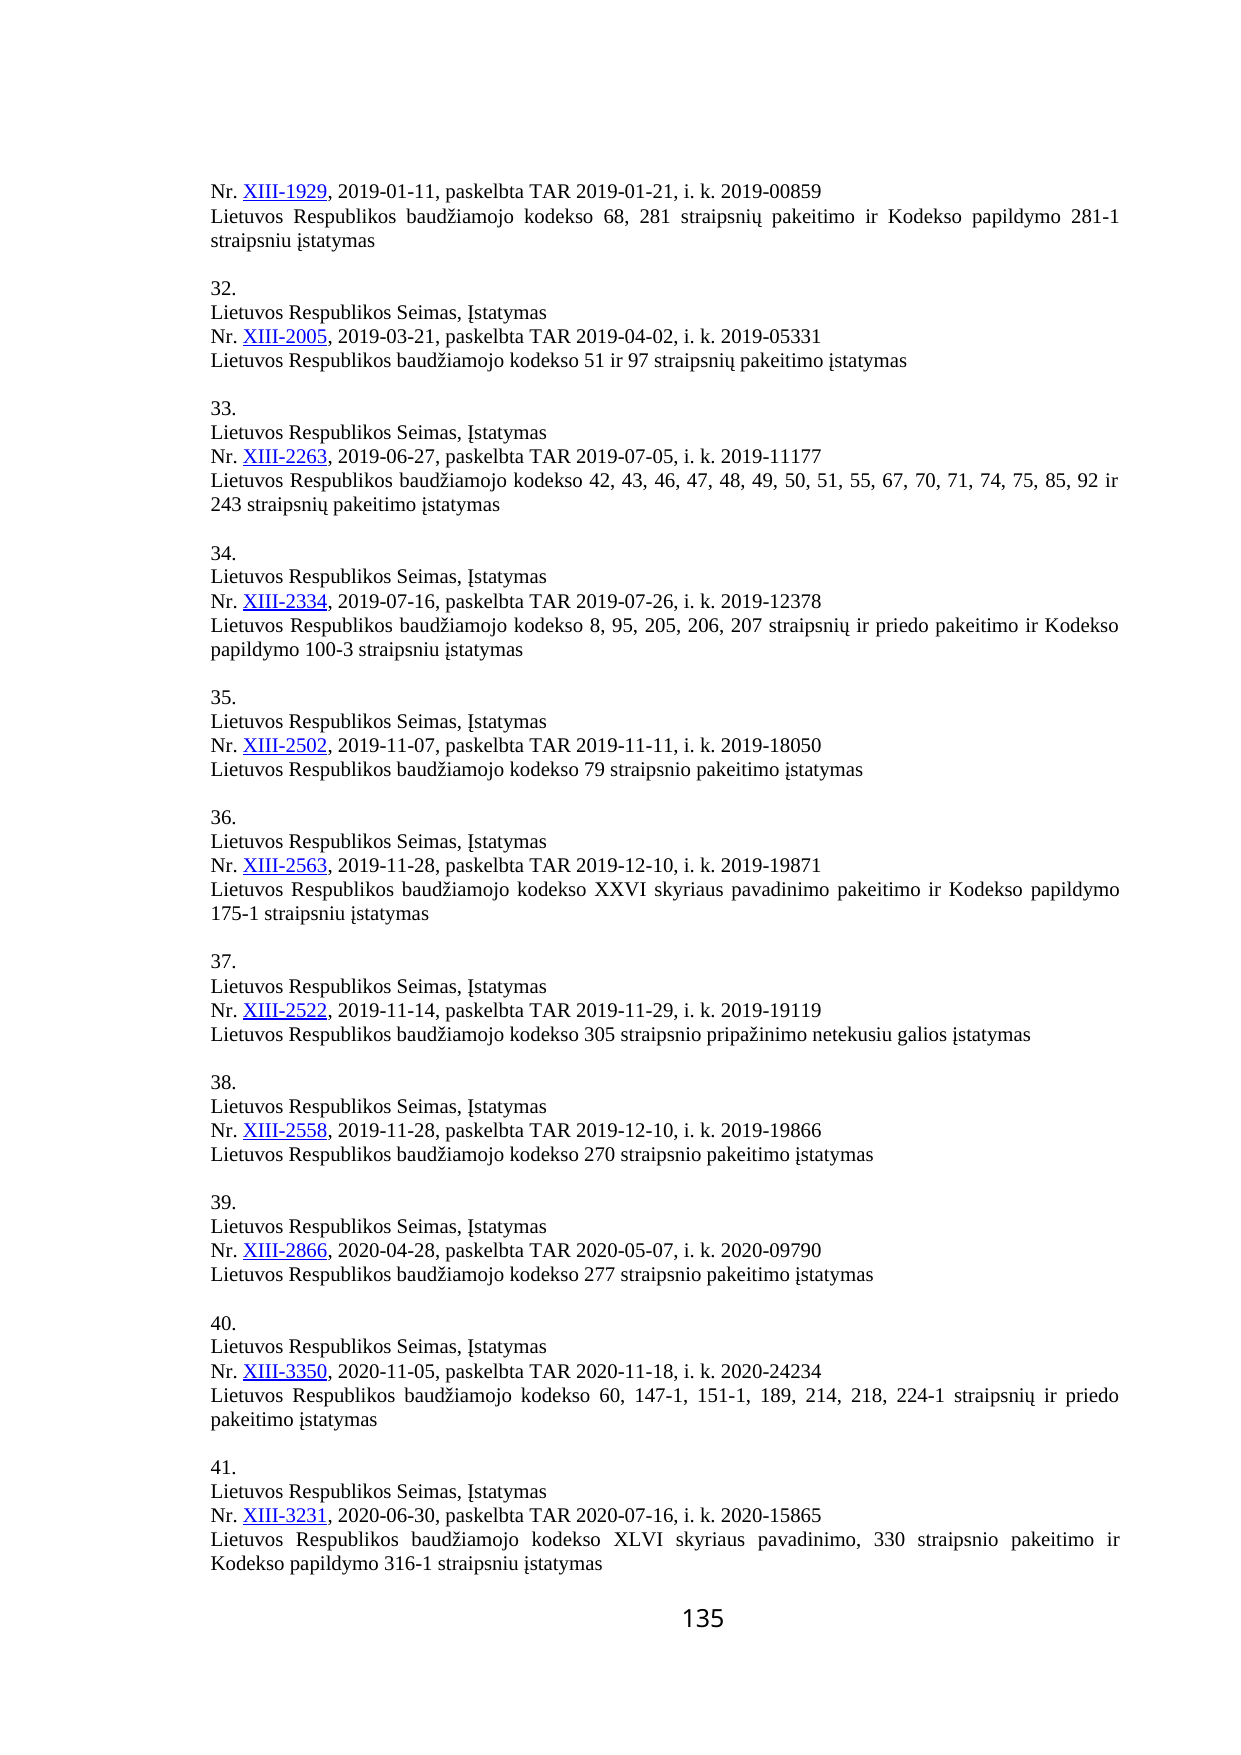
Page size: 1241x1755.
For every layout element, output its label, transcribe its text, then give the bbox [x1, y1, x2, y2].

text Lietuvos Respublikos baudžiamojo kodekso 270 straipsnio pakeitimo įstatymas [210, 1142, 1120, 1166]
text 37. [210, 949, 1120, 973]
text Lietuvos Respublikos Seimas, Įstatymas [210, 1479, 1120, 1503]
text Nr. XIII-1929, 2019-01-11, paskelbta TAR 2019-01-21, i. k. 2019-00859 [210, 179, 1120, 203]
text Lietuvos Respublikos Seimas, Įstatymas [210, 829, 1120, 853]
text Lietuvos Respublikos Seimas, Įstatymas [210, 300, 1120, 324]
text Lietuvos Respublikos baudžiamojo kodekso 60, 147-1, 151-1, 189, 214, 218, 224-1 straipsnių ir priedo pakeitimo įstatymas [210, 1383, 1120, 1431]
text Nr. XIII-3350, 2020-11-05, paskelbta TAR 2020-11-18, i. k. 2020-24234 [210, 1358, 1120, 1383]
text 41. [210, 1455, 1120, 1479]
text Lietuvos Respublikos baudžiamojo kodekso 8, 95, 205, 206, 207 straipsnių ir priedo pakeitimo ir Kodekso papildymo 100-3 straipsniu įstatymas [210, 613, 1120, 661]
text 36. [210, 805, 1120, 829]
text Lietuvos Respublikos Seimas, Įstatymas [210, 1334, 1120, 1358]
text Lietuvos Respublikos baudžiamojo kodekso 68, 281 straipsnių pakeitimo ir Kodekso papildymo 281-1 straipsniu įstatymas [210, 203, 1120, 252]
text 32. [210, 276, 1120, 300]
text Nr. XIII-2334, 2019-07-16, paskelbta TAR 2019-07-26, i. k. 2019-12378 [210, 588, 1120, 613]
text Nr. XIII-2263, 2019-06-27, paskelbta TAR 2019-07-05, i. k. 2019-11177 [210, 444, 1120, 468]
text Lietuvos Respublikos baudžiamojo kodekso 42, 43, 46, 47, 48, 49, 50, 51, 55, 67, 70, 71, 74, 75, 85, 92 ir 243 straipsnių pakeitimo įstatymas [210, 468, 1120, 516]
text 35. [210, 685, 1120, 709]
text Nr. XIII-2005, 2019-03-21, paskelbta TAR 2019-04-02, i. k. 2019-05331 [210, 324, 1120, 348]
text Lietuvos Respublikos baudžiamojo kodekso 79 straipsnio pakeitimo įstatymas [210, 757, 1120, 781]
text Lietuvos Respublikos baudžiamojo kodekso 305 straipsnio pripažinimo netekusiu galios įstatymas [210, 1022, 1120, 1046]
text Lietuvos Respublikos baudžiamojo kodekso XXVI skyriaus pavadinimo pakeitimo ir Kodekso papildymo 175-1 straipsniu įstatymas [210, 877, 1120, 925]
text Lietuvos Respublikos Seimas, Įstatymas [210, 1094, 1120, 1118]
text Lietuvos Respublikos baudžiamojo kodekso 277 straipsnio pakeitimo įstatymas [210, 1262, 1120, 1286]
text 34. [210, 540, 1120, 564]
text 39. [210, 1190, 1120, 1214]
text Lietuvos Respublikos Seimas, Įstatymas [210, 564, 1120, 588]
text Nr. XIII-2866, 2020-04-28, paskelbta TAR 2020-05-07, i. k. 2020-09790 [210, 1238, 1120, 1262]
text Lietuvos Respublikos Seimas, Įstatymas [210, 420, 1120, 444]
text 38. [210, 1070, 1120, 1094]
text Nr. XIII-2522, 2019-11-14, paskelbta TAR 2019-11-29, i. k. 2019-19119 [210, 998, 1120, 1022]
text Lietuvos Respublikos baudžiamojo kodekso XLVI skyriaus pavadinimo, 330 straipsnio pakeitimo ir Kodekso papildymo 316-1 straipsniu įstatymas [210, 1527, 1120, 1575]
text Lietuvos Respublikos Seimas, Įstatymas [210, 973, 1120, 998]
text Lietuvos Respublikos baudžiamojo kodekso 51 ir 97 straipsnių pakeitimo įstatymas [210, 348, 1120, 372]
text 33. [210, 396, 1120, 420]
text Nr. XIII-2563, 2019-11-28, paskelbta TAR 2019-12-10, i. k. 2019-19871 [210, 853, 1120, 877]
text Nr. XIII-3231, 2020-06-30, paskelbta TAR 2020-07-16, i. k. 2020-15865 [210, 1503, 1120, 1527]
text 40. [210, 1310, 1120, 1334]
text Nr. XIII-2502, 2019-11-07, paskelbta TAR 2019-11-11, i. k. 2019-18050 [210, 733, 1120, 757]
text Lietuvos Respublikos Seimas, Įstatymas [210, 1214, 1120, 1238]
text Lietuvos Respublikos Seimas, Įstatymas [210, 709, 1120, 733]
text Nr. XIII-2558, 2019-11-28, paskelbta TAR 2019-12-10, i. k. 2019-19866 [210, 1118, 1120, 1142]
